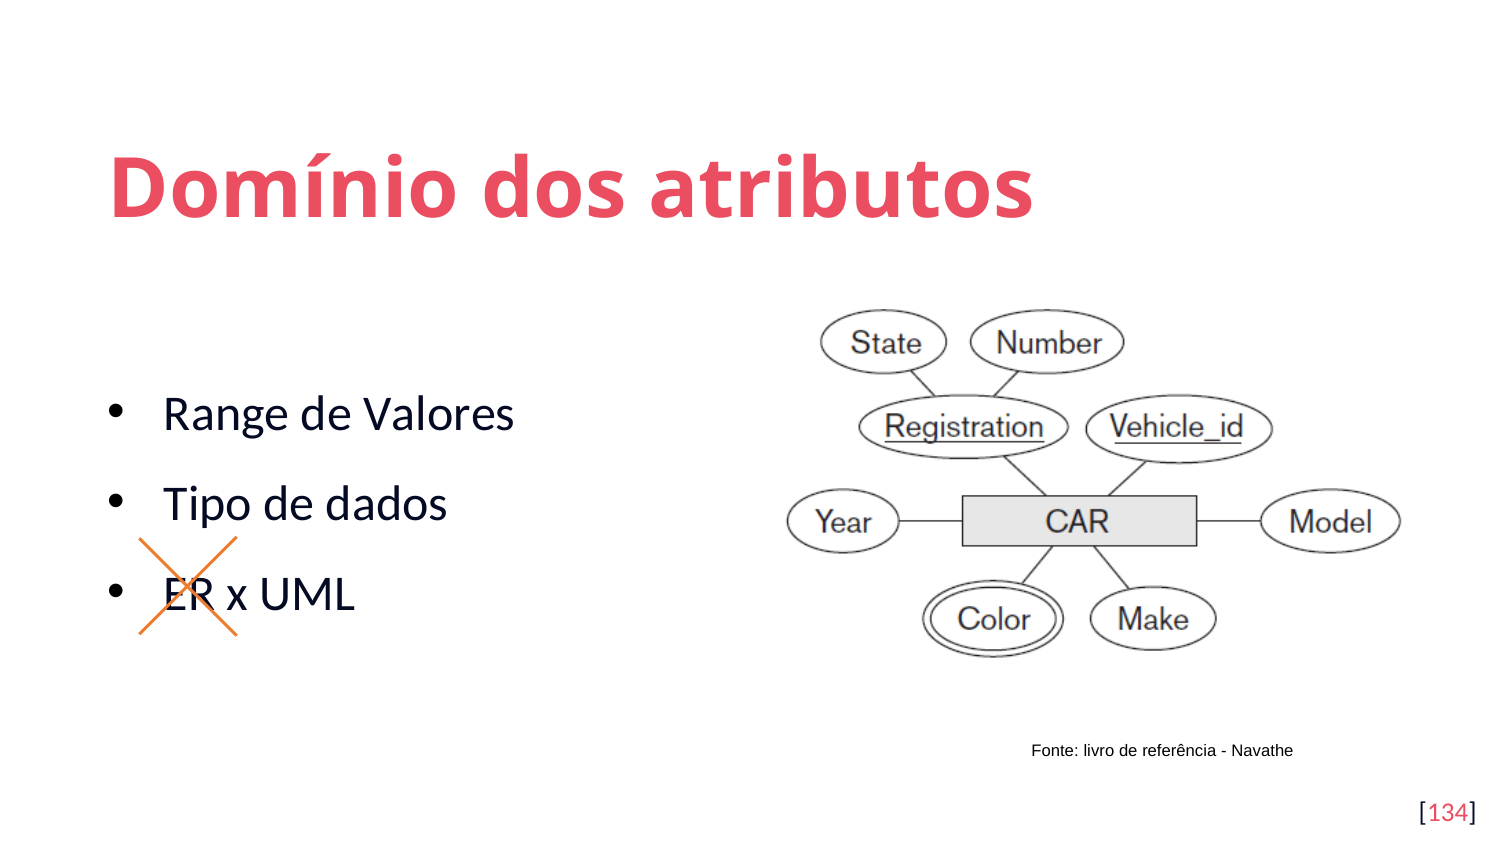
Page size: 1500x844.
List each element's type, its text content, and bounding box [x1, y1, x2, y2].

text_box Domínio dos atributos [92, 104, 1408, 243]
text_box Range de Valores Tipo de dados ER x UML [92, 242, 786, 749]
picture [113, 511, 264, 662]
picture [750, 283, 1433, 680]
slide_number [134] [1403, 779, 1494, 844]
text_box Fonte: livro de referência - Navathe [937, 732, 1388, 768]
